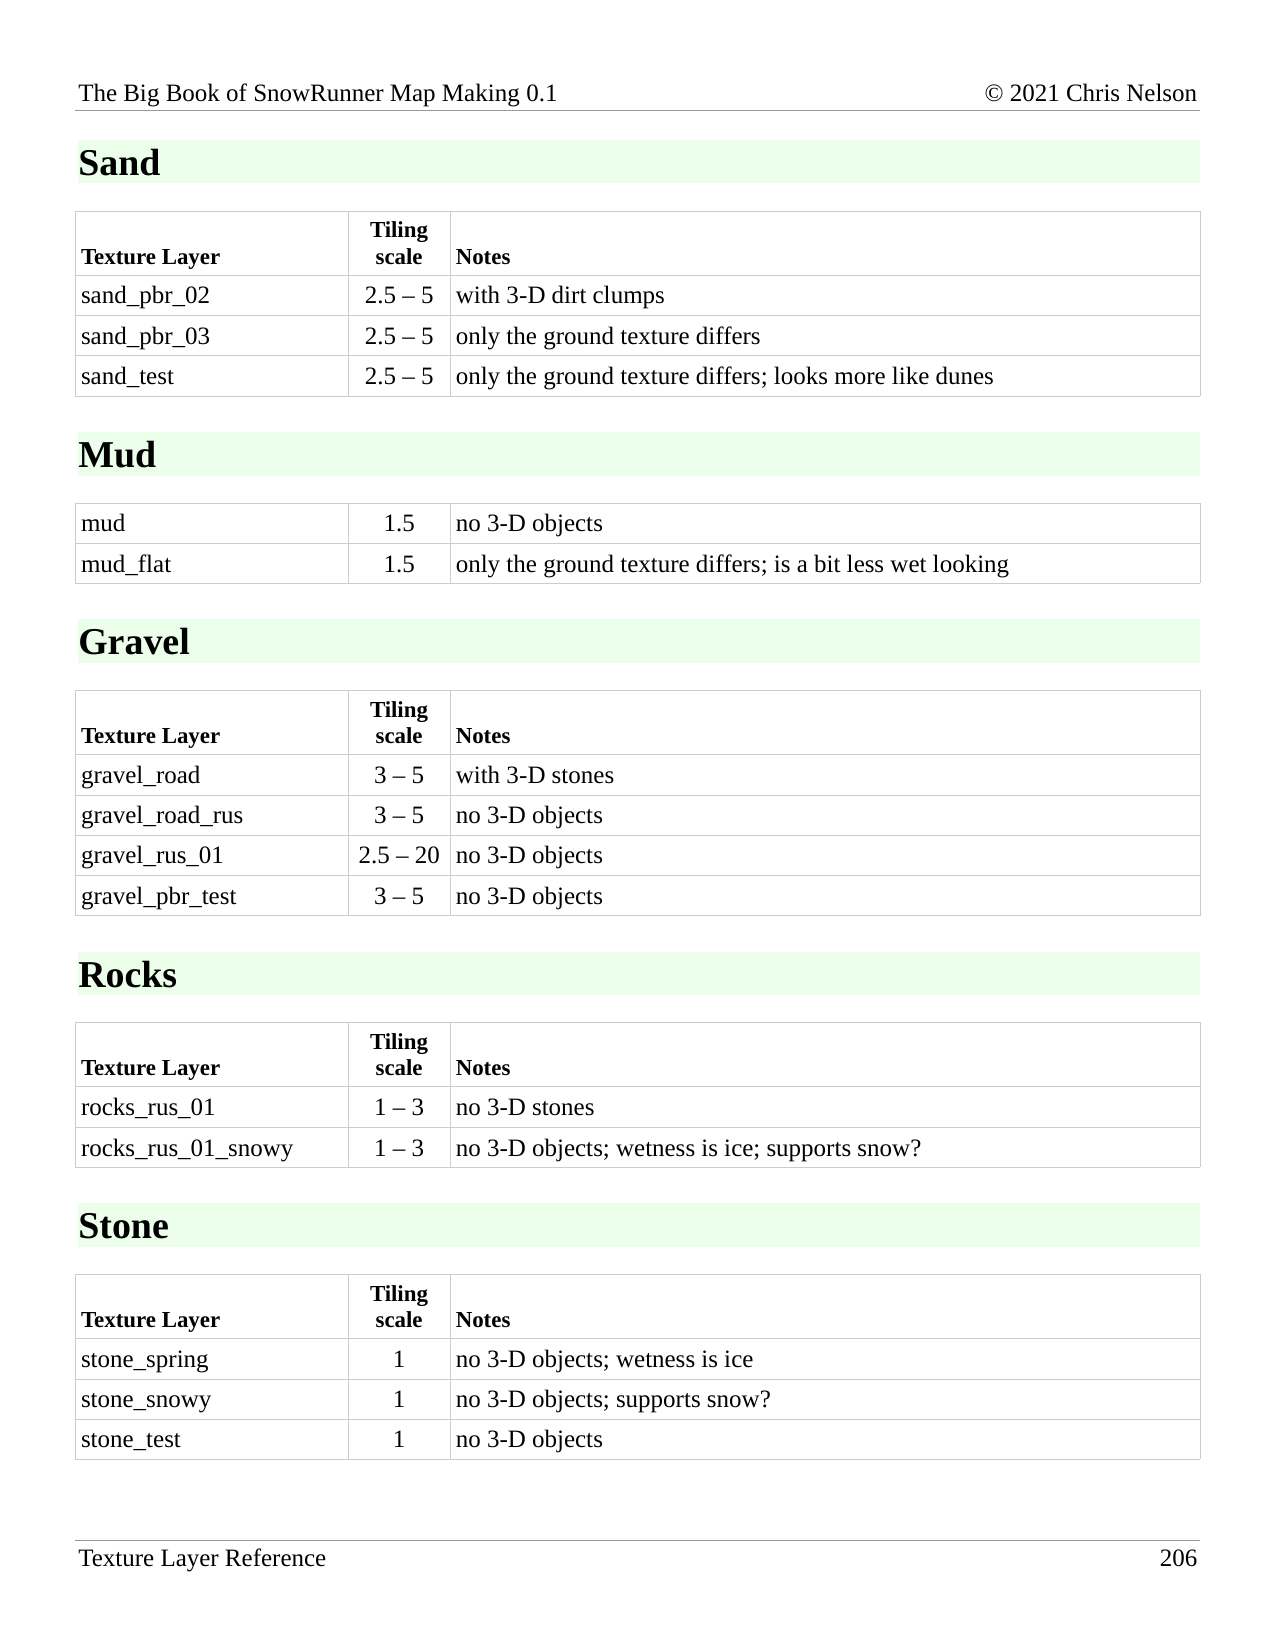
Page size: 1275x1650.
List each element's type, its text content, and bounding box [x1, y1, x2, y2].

table_cell gravel_pbr_test [76, 876, 348, 915]
table_header Tiling scale [349, 212, 450, 275]
table_cell 1 – 3 [349, 1128, 450, 1167]
table_header 1.5 [349, 504, 450, 543]
table_cell no 3‑D objects [451, 1420, 1200, 1459]
table_cell with 3‑D stones [451, 755, 1200, 794]
table_cell sand_pbr_02 [76, 276, 348, 315]
table_cell 2.5 – 5 [349, 356, 450, 396]
table_header Tiling scale [349, 1023, 450, 1086]
table_header mud [76, 504, 348, 543]
subtitle Gravel [78, 619, 1200, 663]
table_cell mud_flat [76, 544, 348, 583]
table_cell with 3‑D dirt clumps [451, 276, 1200, 315]
subtitle Sand [78, 140, 1200, 183]
table_cell rocks_rus_01 [76, 1087, 348, 1127]
table_cell only the ground texture differs; looks more like dunes [451, 356, 1200, 396]
table_cell no 3‑D objects; supports snow? [451, 1380, 1200, 1419]
table_header Tiling scale [349, 1275, 450, 1338]
table_cell 3 – 5 [349, 755, 450, 794]
table_cell 2.5 – 5 [349, 276, 450, 315]
table_cell stone_snowy [76, 1380, 348, 1419]
table_cell only the ground texture differs; is a bit less wet looking [451, 544, 1200, 583]
table_header Notes [451, 1275, 1200, 1338]
table_cell 2.5 – 20 [349, 836, 450, 875]
table_cell sand_test [76, 356, 348, 396]
table_cell no 3‑D objects; wetness is ice; supports snow? [451, 1128, 1200, 1167]
table_header Texture Layer [76, 1275, 348, 1338]
table_header Texture Layer [76, 691, 348, 754]
table_cell 1 [349, 1380, 450, 1419]
table_cell rocks_rus_01_snowy [76, 1128, 348, 1167]
subtitle Rocks [78, 952, 1200, 995]
table_cell no 3‑D stones [451, 1087, 1200, 1127]
table_cell 1.5 [349, 544, 450, 583]
table_cell gravel_road [76, 755, 348, 794]
table_cell gravel_rus_01 [76, 836, 348, 875]
table_header Texture Layer [76, 1023, 348, 1086]
table_cell 1 [349, 1420, 450, 1459]
subtitle Stone [78, 1203, 1200, 1247]
table_cell stone_test [76, 1420, 348, 1459]
table_header Notes [451, 212, 1200, 275]
table_cell sand_pbr_03 [76, 316, 348, 355]
table_cell 1 [349, 1339, 450, 1378]
table_header Tiling scale [349, 691, 450, 754]
table_cell 2.5 – 5 [349, 316, 450, 355]
table_cell gravel_road_rus [76, 796, 348, 835]
table_cell only the ground texture differs [451, 316, 1200, 355]
table_cell 3 – 5 [349, 876, 450, 915]
table_header Texture Layer [76, 212, 348, 275]
table_cell no 3‑D objects [451, 836, 1200, 875]
table_header Notes [451, 1023, 1200, 1086]
table_cell stone_spring [76, 1339, 348, 1378]
table_cell 3 – 5 [349, 796, 450, 835]
table_cell 1 – 3 [349, 1087, 450, 1127]
table_header no 3‑D objects [451, 504, 1200, 543]
table_cell no 3‑D objects; wetness is ice [451, 1339, 1200, 1378]
table_header Notes [451, 691, 1200, 754]
table_cell no 3‑D objects [451, 796, 1200, 835]
table_cell no 3‑D objects [451, 876, 1200, 915]
subtitle Mud [78, 432, 1200, 476]
